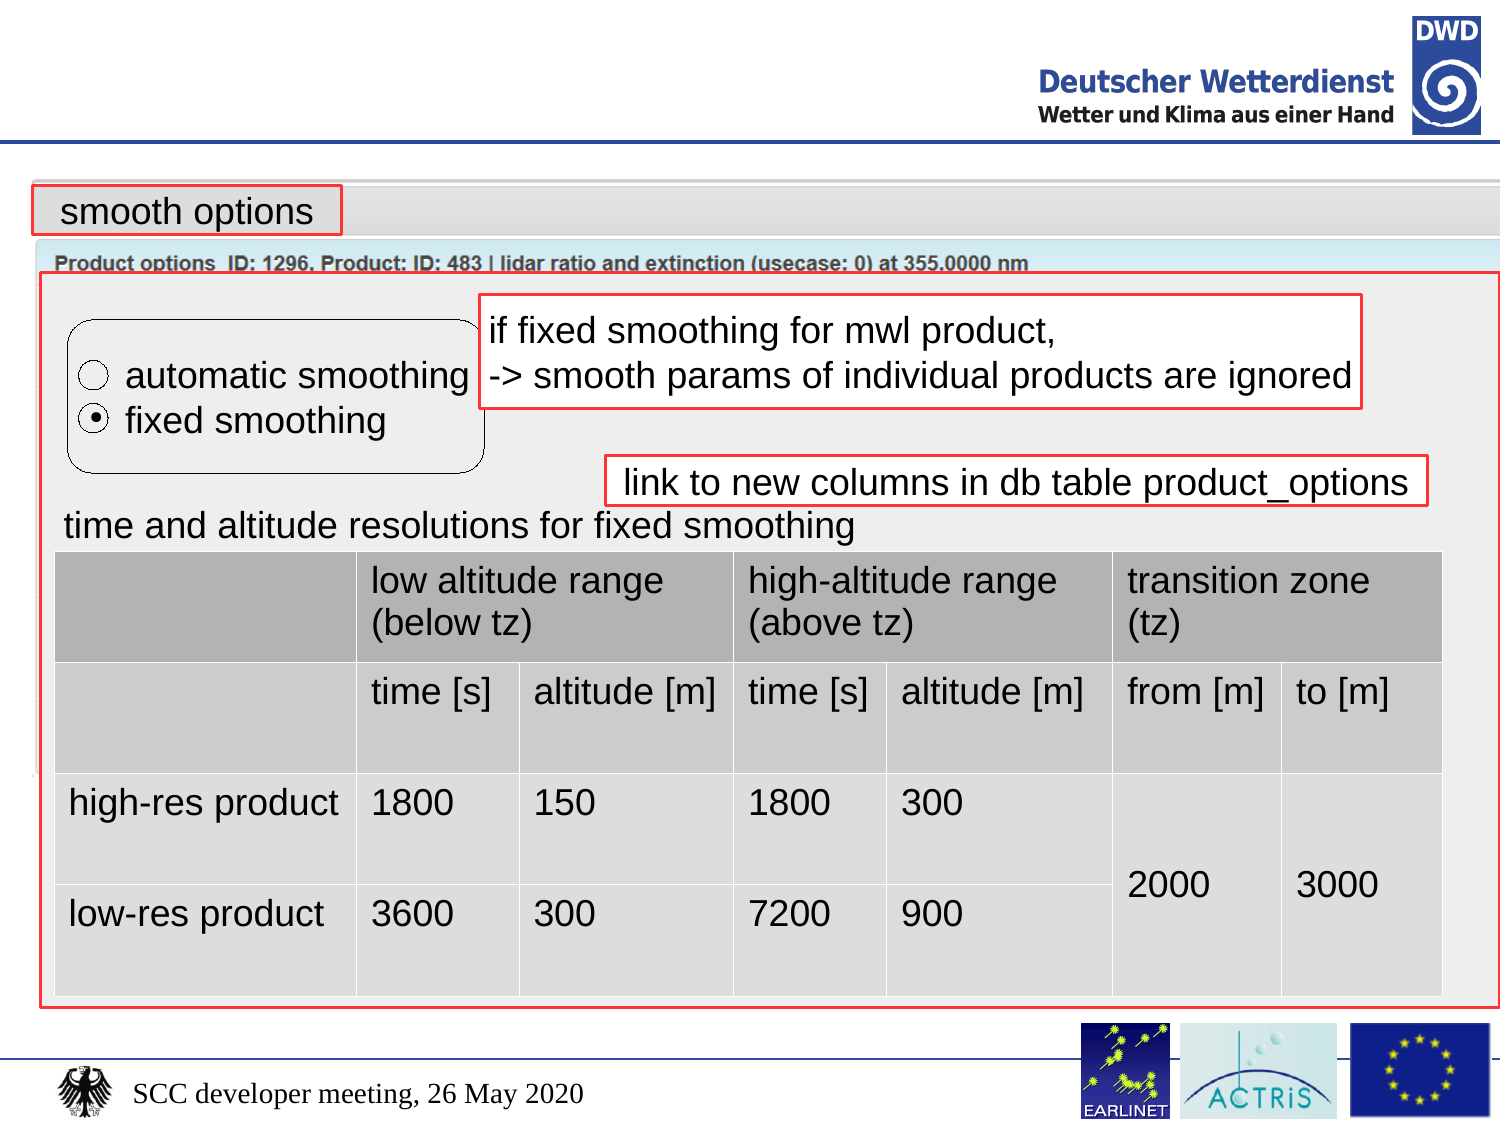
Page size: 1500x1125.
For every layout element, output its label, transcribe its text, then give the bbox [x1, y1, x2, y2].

table_cell 900 [887, 885, 1112, 996]
picture [1038, 16, 1481, 135]
text_box automatic smoothing fixed smoothing [67, 319, 485, 474]
table_cell altitude [m] [520, 663, 733, 773]
table_cell 150 [520, 774, 733, 884]
table_cell high-res product [55, 774, 356, 884]
picture [32, 178, 1500, 777]
table_cell time [s] [734, 663, 886, 773]
text_box link to new columns in db table product_options [605, 455, 1428, 506]
table_cell from [m] [1113, 663, 1281, 773]
picture [1180, 1023, 1337, 1119]
table_cell 1800 [734, 774, 886, 884]
table_cell [55, 663, 356, 773]
text_box time and altitude resolutions for fixed smoothing [48, 493, 871, 554]
table_header high-altitude range (above tz) [734, 552, 1112, 662]
text_box if fixed smoothing for mwl product, -> smooth params of individual products are ignored [479, 294, 1362, 409]
table_cell 2000 [1113, 774, 1281, 996]
table_cell 300 [887, 774, 1112, 884]
table_cell low-res product [55, 885, 356, 996]
table_cell 3000 [1282, 774, 1442, 996]
picture [55, 1064, 114, 1119]
table_header [55, 554, 356, 662]
text_box smooth options [32, 185, 342, 235]
text_box [40, 272, 1500, 1008]
picture [1081, 1023, 1170, 1119]
picture [1350, 1023, 1492, 1119]
table_cell 3600 [357, 885, 519, 996]
table_header low altitude range (below tz) [357, 554, 733, 662]
table_cell time [s] [357, 663, 519, 773]
table_cell 300 [520, 885, 733, 996]
table_cell 1800 [357, 774, 519, 884]
table_cell to [m] [1282, 663, 1442, 773]
table_cell 7200 [734, 885, 886, 996]
table_cell altitude [m] [887, 663, 1112, 773]
table_header transition zone (tz) [1113, 552, 1442, 662]
